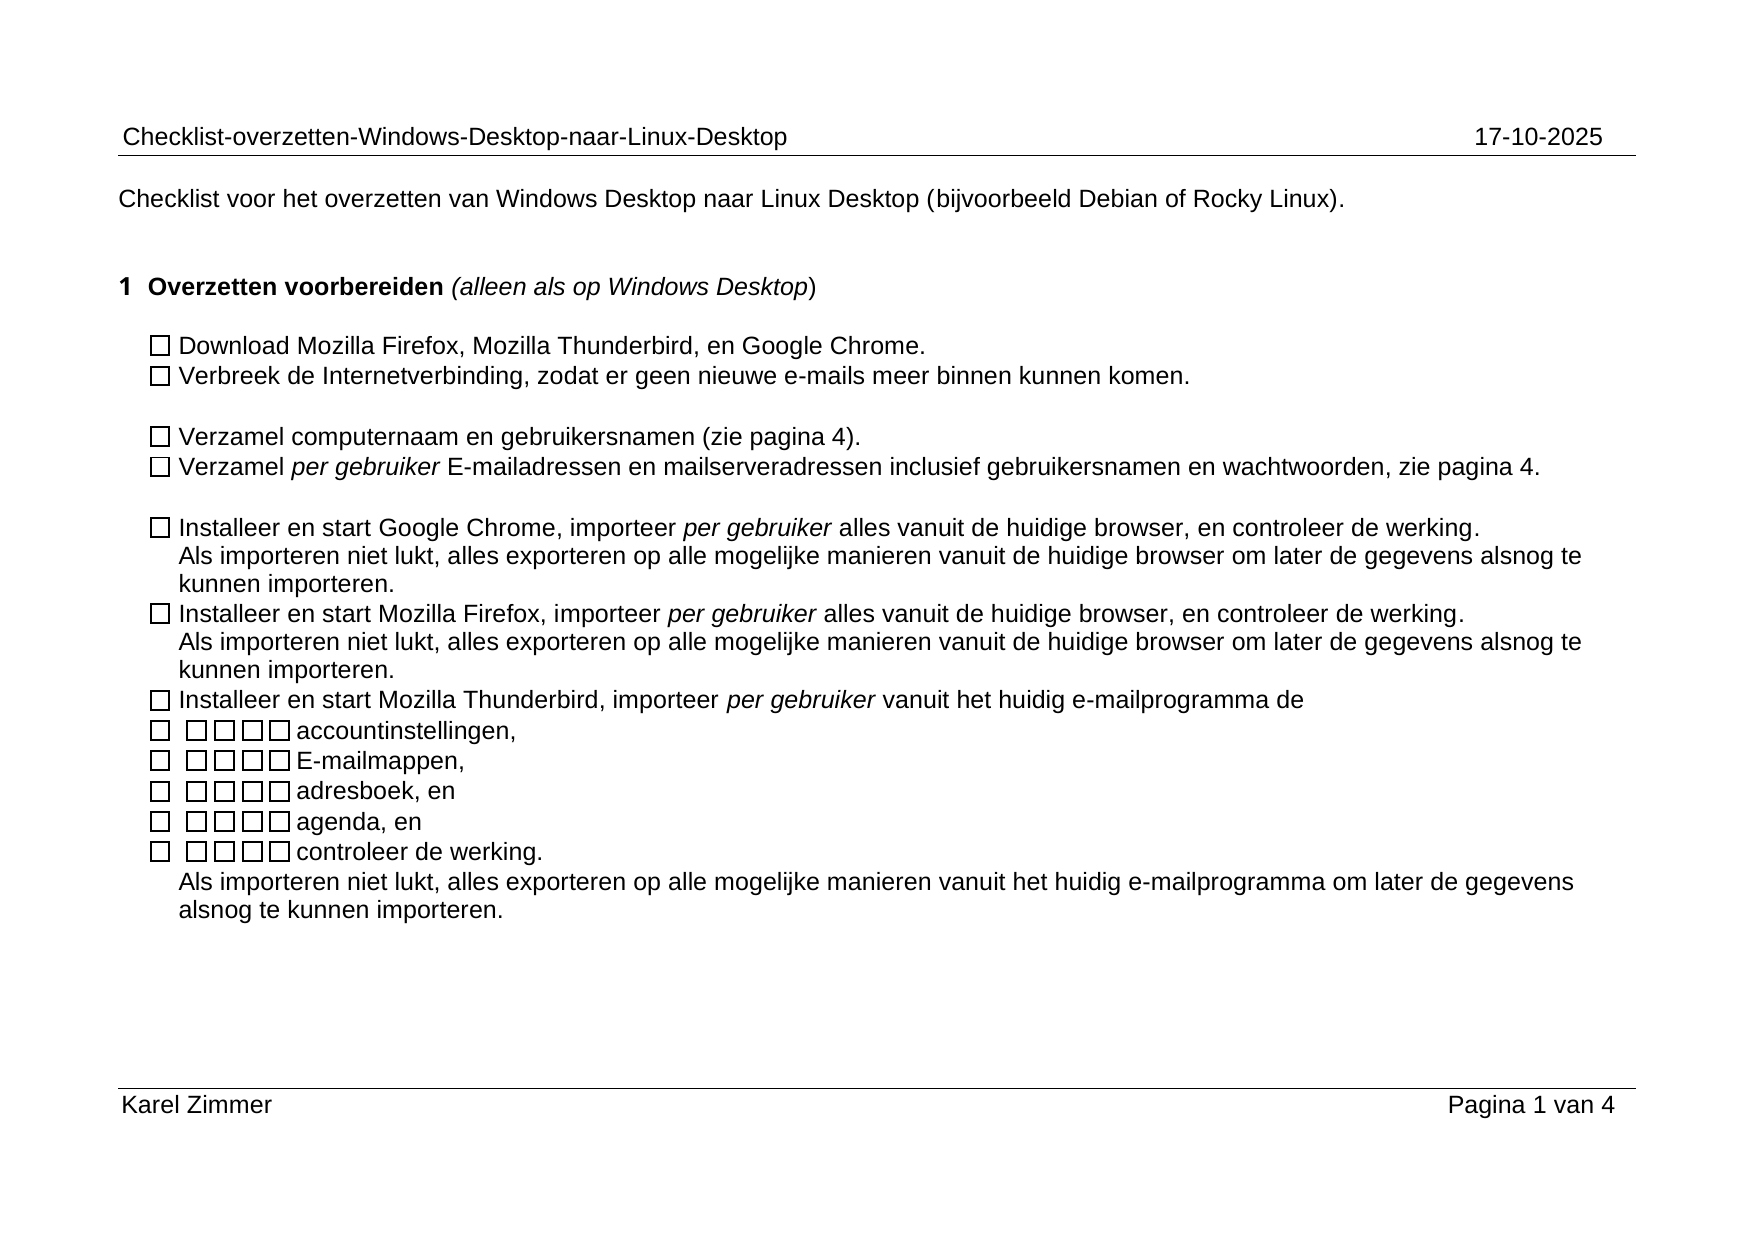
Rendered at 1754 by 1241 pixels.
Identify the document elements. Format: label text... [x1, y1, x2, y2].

table_cell [141, 513, 177, 599]
table_cell agenda, en [177, 806, 1617, 837]
table_cell [141, 776, 177, 806]
table_cell Installeer en start Mozilla Thunderbird, importeer per gebruiker vanuit het huidig e-mailprogramma de [177, 685, 1617, 715]
table_cell Verbreek de Internetverbinding, zodat er geen nieuwe e-mails meer binnen kunnen komen. [177, 361, 1617, 391]
table_cell Verzamel computernaam en gebruikersnamen (zie pagina 4). [177, 421, 1617, 452]
list Overzetten voorbereiden (alleen als op Windows Desktop) [118, 268, 1636, 302]
table_cell [141, 867, 177, 925]
table_cell accountinstellingen, [177, 715, 1617, 746]
table_cell adresboek, en [177, 776, 1617, 806]
table_cell Installeer en start Google Chrome, importeer per gebruiker alles vanuit de huidige browser, en controleer de werking. Als importeren niet lukt, alles exporteren op alle mogelijke manieren vanuit de huidige browser om later de gegevens alsnog te kunnen importeren. [177, 513, 1617, 599]
table_cell [141, 746, 177, 776]
table_header [141, 331, 177, 361]
table_cell [177, 391, 1617, 421]
table_cell [141, 599, 177, 685]
text Checklist voor het overzetten van Windows Desktop naar Linux Desktop (bijvoorbeeld Debian of Rocky Linux). [118, 184, 1636, 212]
table_cell E-mailmappen, [177, 746, 1617, 776]
table_cell Installeer en start Mozilla Firefox, importeer per gebruiker alles vanuit de huidige browser, en controleer de werking. Als importeren niet lukt, alles exporteren op alle mogelijke manieren vanuit de huidige browser om later de gegevens alsnog te kunnen importeren. [177, 599, 1617, 685]
table_header Download Mozilla Firefox, Mozilla Thunderbird, en Google Chrome. [177, 331, 1617, 361]
table_cell controleer de werking. [177, 837, 1617, 867]
table_cell [141, 837, 177, 867]
table_cell [141, 482, 177, 512]
table_cell [141, 391, 177, 421]
table_cell [141, 421, 177, 452]
table_cell [141, 715, 177, 746]
table_cell [141, 452, 177, 482]
table_cell [141, 806, 177, 837]
table_cell Verzamel per gebruiker E-mailadressen en mailserveradressen inclusief gebruikersnamen en wachtwoorden, zie pagina 4. [177, 452, 1617, 482]
table_cell [141, 361, 177, 391]
table_cell [177, 482, 1617, 512]
table_cell [141, 685, 177, 715]
table_cell Als importeren niet lukt, alles exporteren op alle mogelijke manieren vanuit het huidig e-mailprogramma om later de gegevens alsnog te kunnen importeren. [177, 867, 1617, 925]
